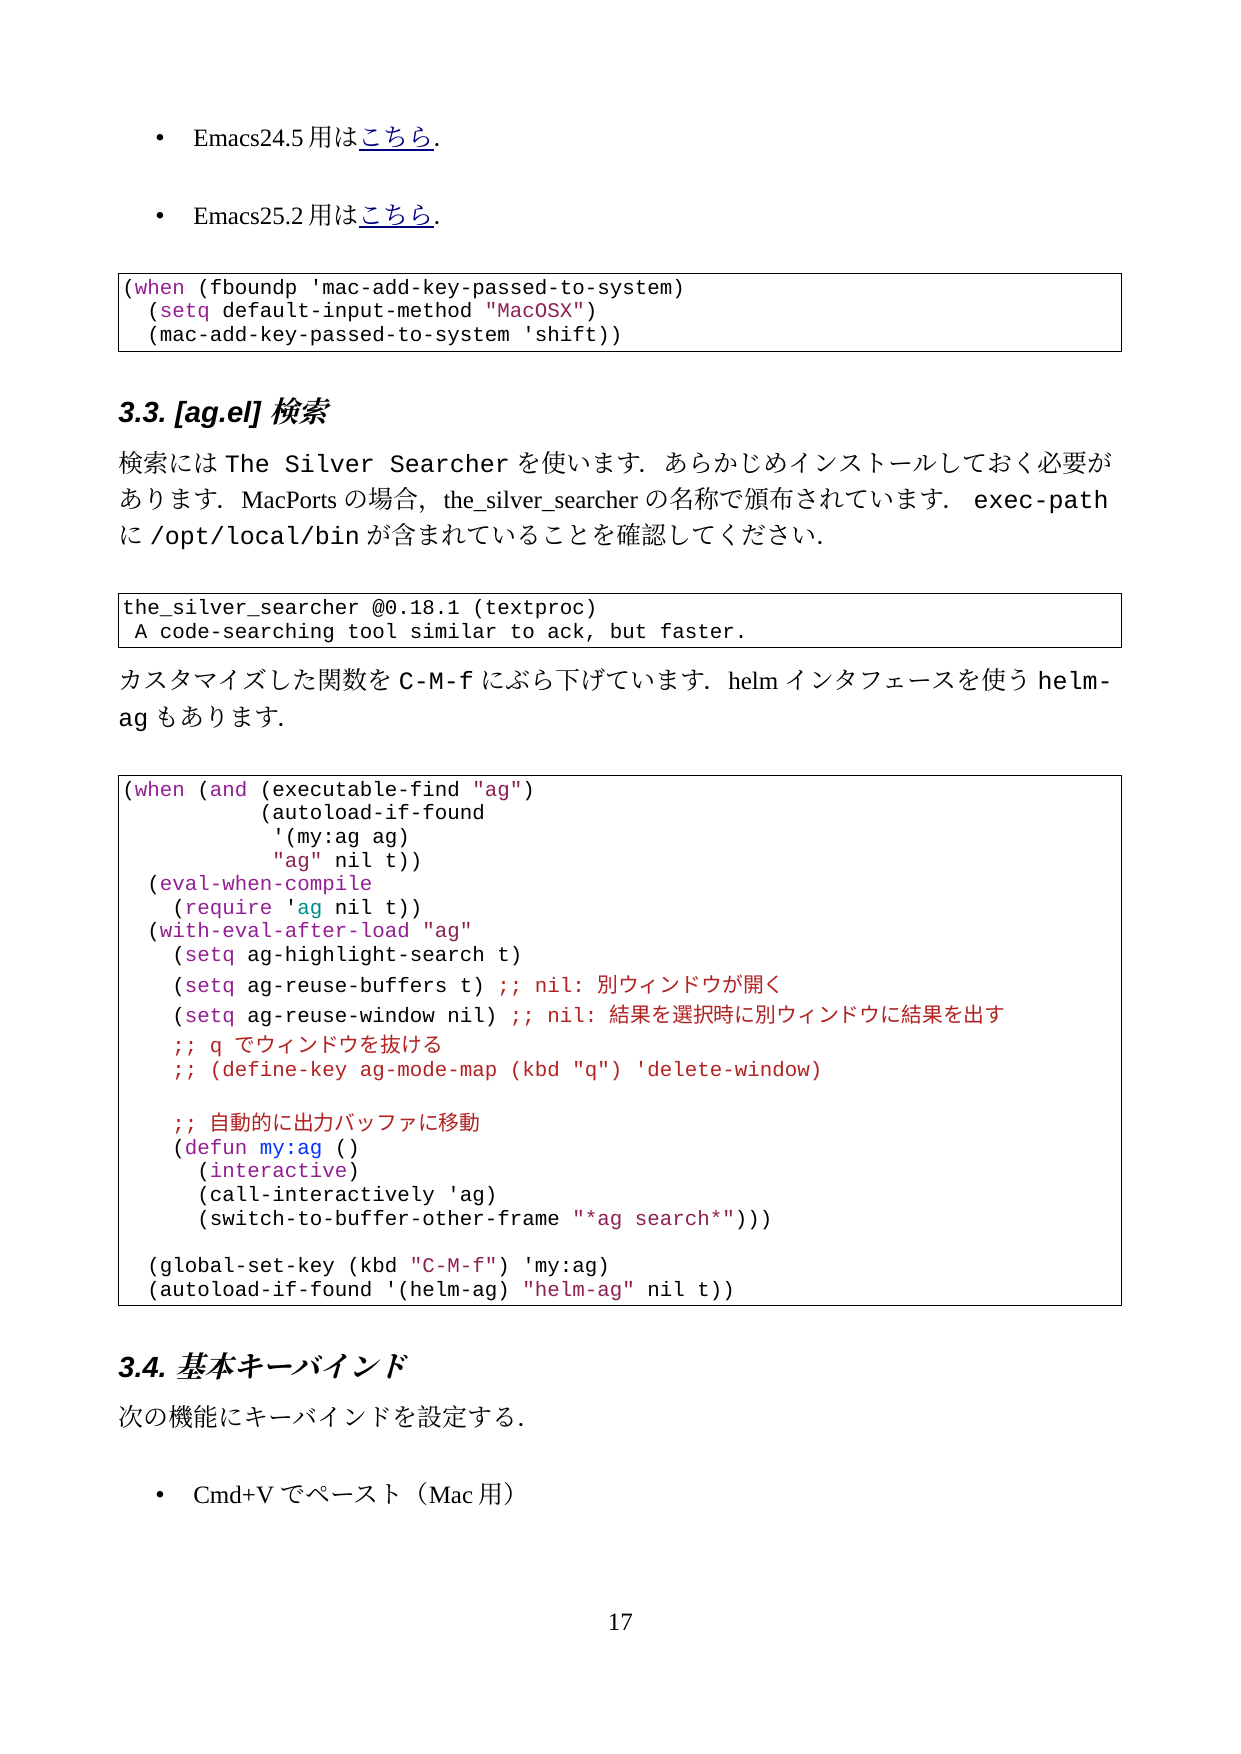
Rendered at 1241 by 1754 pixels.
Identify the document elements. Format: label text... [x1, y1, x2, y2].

text (call-interactively 'ag) [119, 1180, 1121, 1204]
text 検索には The Silver Searcher を使います．あらかじめインストールしておく必要があります．MacPorts の場合，the_silver_searcher の名称で頒布されています． exec-path に /opt/local/bin が含まれていることを確認してください． [118, 443, 1122, 581]
text (autoload-if-found [119, 798, 1121, 822]
subtitle [ag.el] 検索 [118, 389, 1122, 431]
text (setq ag-reuse-window nil) ;; nil: 結果を選択時に別ウィンドウに結果を出す [119, 994, 1121, 1025]
list Emacs25.2用はこちら． [156, 195, 1122, 260]
text (setq ag-reuse-buffers t) ;; nil: 別ウィンドウが開く [119, 964, 1121, 994]
text ;; q でウィンドウを抜ける [119, 1025, 1121, 1055]
text (when (fboundp 'mac-add-key-passed-to-system) [119, 274, 1121, 296]
list Emacs24.5用はこちら． [156, 118, 1122, 183]
text (eval-when-compile [119, 869, 1121, 893]
text (setq ag-highlight-search t) [119, 940, 1121, 964]
text ;; (define-key ag-mode-map (kbd "q") 'delete-window) [119, 1055, 1121, 1079]
text カスタマイズした関数を C-M-f にぶら下げています．helm インタフェースを使う helm-ag もあります． [118, 661, 1122, 762]
text (interactive) [119, 1156, 1121, 1180]
text (global-set-key (kbd "C-M-f") 'my:ag) [119, 1251, 1121, 1275]
text A code-searching tool similar to ack, but faster. [119, 617, 1121, 647]
text (mac-add-key-passed-to-system 'shift)) [119, 320, 1121, 351]
text (defun my:ag () [119, 1133, 1121, 1156]
text (with-eval-after-load "ag" [119, 917, 1121, 940]
text "ag" nil t)) [119, 846, 1121, 869]
text ;; 自動的に出力バッファに移動 [119, 1102, 1121, 1133]
text (when (and (executable-find "ag") [119, 776, 1121, 798]
subtitle 基本キーバインド [118, 1344, 1122, 1386]
text (switch-to-buffer-other-frame "*ag search*"))) [119, 1204, 1121, 1227]
list Cmd+V でペースト（Mac用） [156, 1475, 1122, 1540]
text (require 'ag nil t)) [119, 893, 1121, 917]
text (autoload-if-found '(helm-ag) "helm-ag" nil t)) [119, 1275, 1121, 1305]
text (setq default-input-method "MacOSX") [119, 296, 1121, 320]
text 次の機能にキーバインドを設定する． [118, 1398, 1122, 1463]
text the_silver_searcher @0.18.1 (textproc) [119, 594, 1121, 617]
text '(my:ag ag) [119, 822, 1121, 846]
